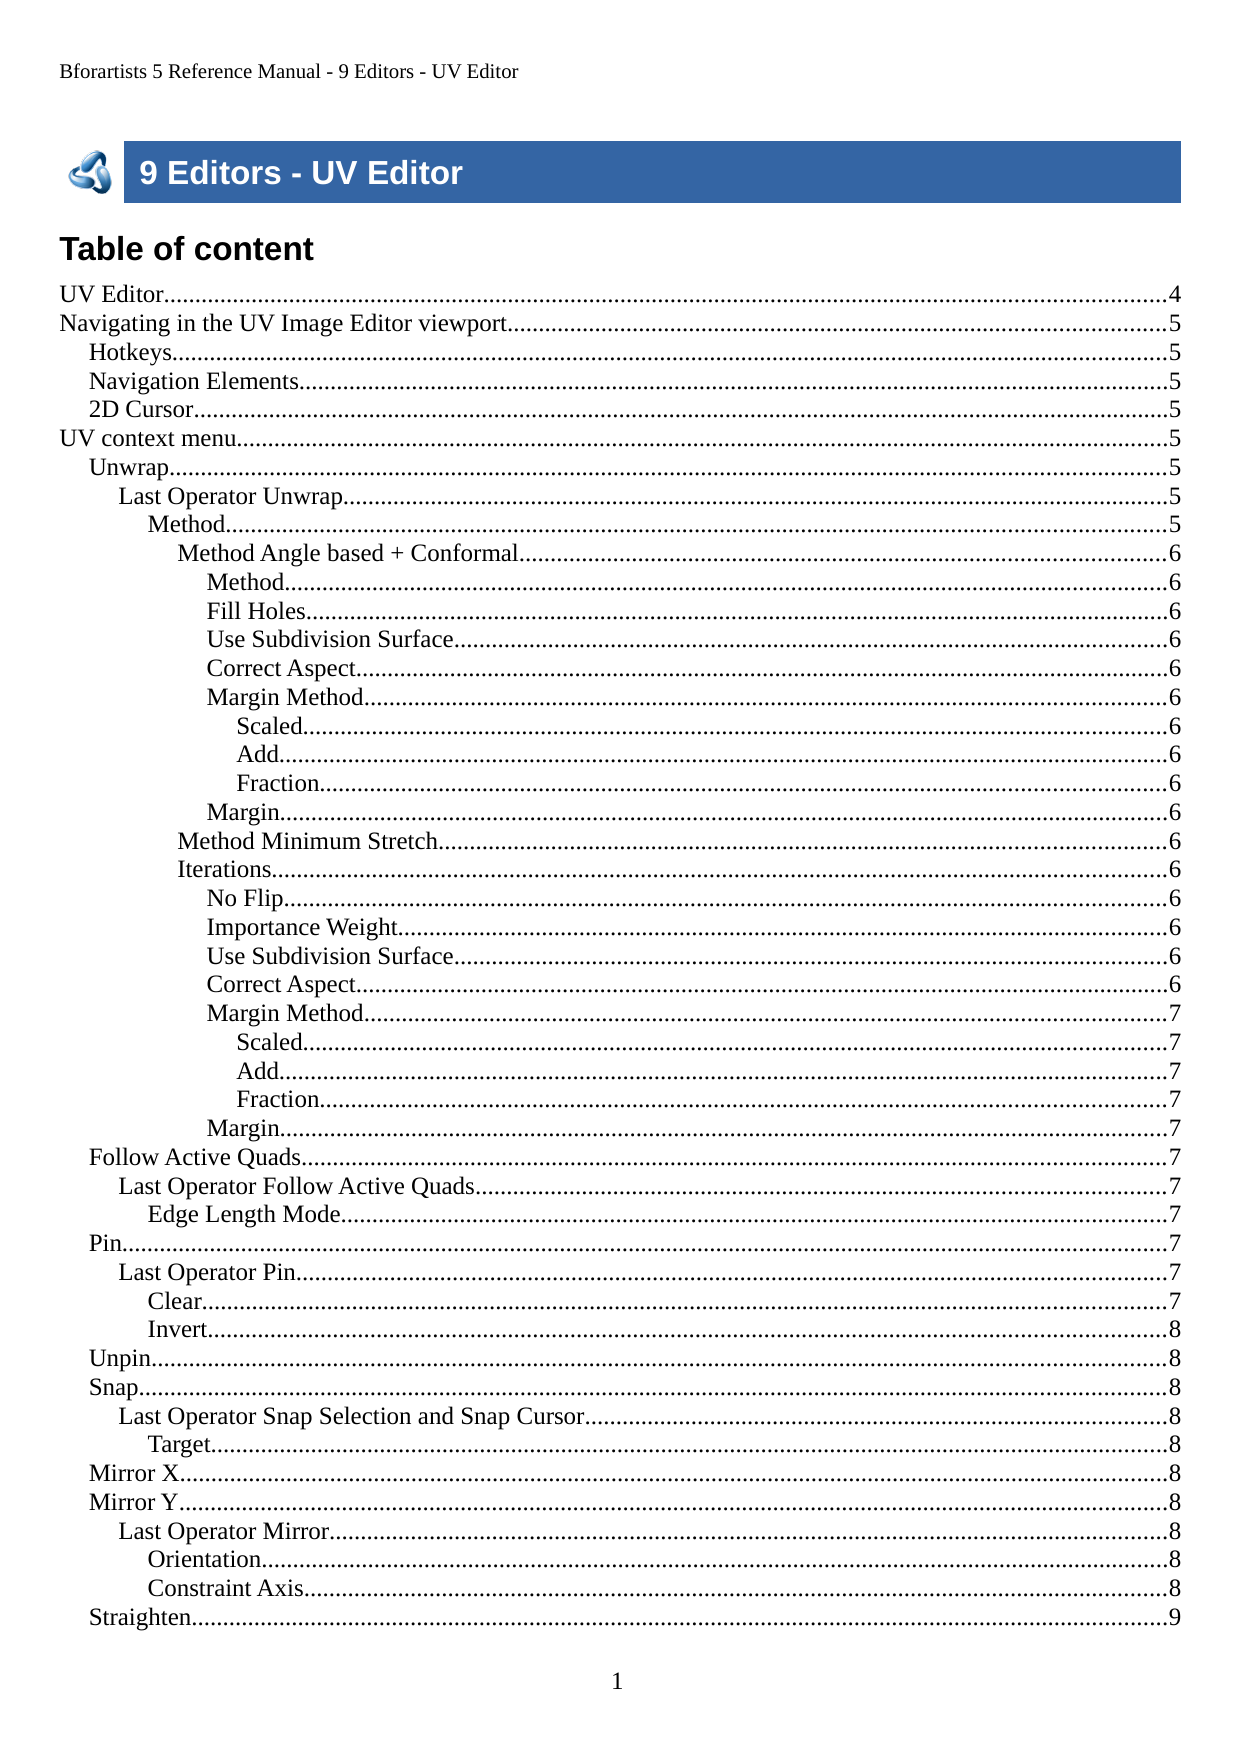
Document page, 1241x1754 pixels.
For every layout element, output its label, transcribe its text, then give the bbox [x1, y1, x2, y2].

text UV context menu 5 [59, 423, 1181, 452]
text Method Angle based + Conformal 6 [177, 538, 1181, 567]
text Scaled 7 [236, 1027, 1181, 1056]
text Straighten 9 [88, 1602, 1181, 1631]
text Scaled 6 [236, 711, 1181, 739]
subtitle Table of content [59, 228, 1181, 267]
text Mirror X 8 [88, 1458, 1181, 1487]
text Hotkeys 5 [88, 337, 1181, 366]
text Margin 7 [206, 1113, 1181, 1142]
text Follow Active Quads 7 [88, 1142, 1181, 1171]
text Margin Method 6 [206, 682, 1181, 711]
text Constraint Axis 8 [147, 1573, 1181, 1602]
text Navigation Elements 5 [88, 366, 1181, 394]
text Importance Weight 6 [206, 912, 1181, 941]
text 2D Cursor 5 [88, 394, 1181, 423]
text Last Operator Unwrap 5 [118, 481, 1181, 509]
text Mirror Y 8 [88, 1487, 1181, 1516]
text Last Operator Snap Selection and Snap Cursor 8 [118, 1401, 1181, 1429]
text UV Editor 4 [59, 279, 1181, 308]
text Invert 8 [147, 1314, 1181, 1343]
text Orientation 8 [147, 1544, 1181, 1573]
table_header [59, 141, 124, 203]
text Fraction 7 [236, 1084, 1181, 1113]
text Unwrap 5 [88, 452, 1181, 481]
text Fill Holes 6 [206, 596, 1181, 624]
text Edge Length Mode 7 [147, 1199, 1181, 1228]
text Method 6 [206, 567, 1181, 596]
text Method 5 [147, 509, 1181, 538]
text Correct Aspect 6 [206, 653, 1181, 682]
text No Flip 6 [206, 883, 1181, 912]
text Unpin 8 [88, 1343, 1181, 1372]
text Margin 6 [206, 797, 1181, 826]
text Correct Aspect 6 [206, 969, 1181, 998]
text Fraction 6 [236, 768, 1181, 797]
text Use Subdivision Surface 6 [206, 624, 1181, 653]
text Iterations 6 [177, 854, 1181, 883]
text Pin 7 [88, 1228, 1181, 1257]
text Last Operator Pin 7 [118, 1257, 1181, 1286]
text Navigating in the UV Image Editor viewport 5 [59, 308, 1181, 337]
text Last Operator Follow Active Quads 7 [118, 1171, 1181, 1199]
text Use Subdivision Surface 6 [206, 941, 1181, 969]
text Last Operator Mirror 8 [118, 1516, 1181, 1544]
text Method Minimum Stretch 6 [177, 826, 1181, 854]
text Clear 7 [147, 1286, 1181, 1314]
table_header 9 Editors - UV Editor [124, 141, 1181, 203]
text Target 8 [147, 1429, 1181, 1458]
text Margin Method 7 [206, 998, 1181, 1027]
text Add 7 [236, 1056, 1181, 1084]
text Snap 8 [88, 1372, 1181, 1401]
picture [65, 147, 114, 197]
text Add 6 [236, 739, 1181, 768]
